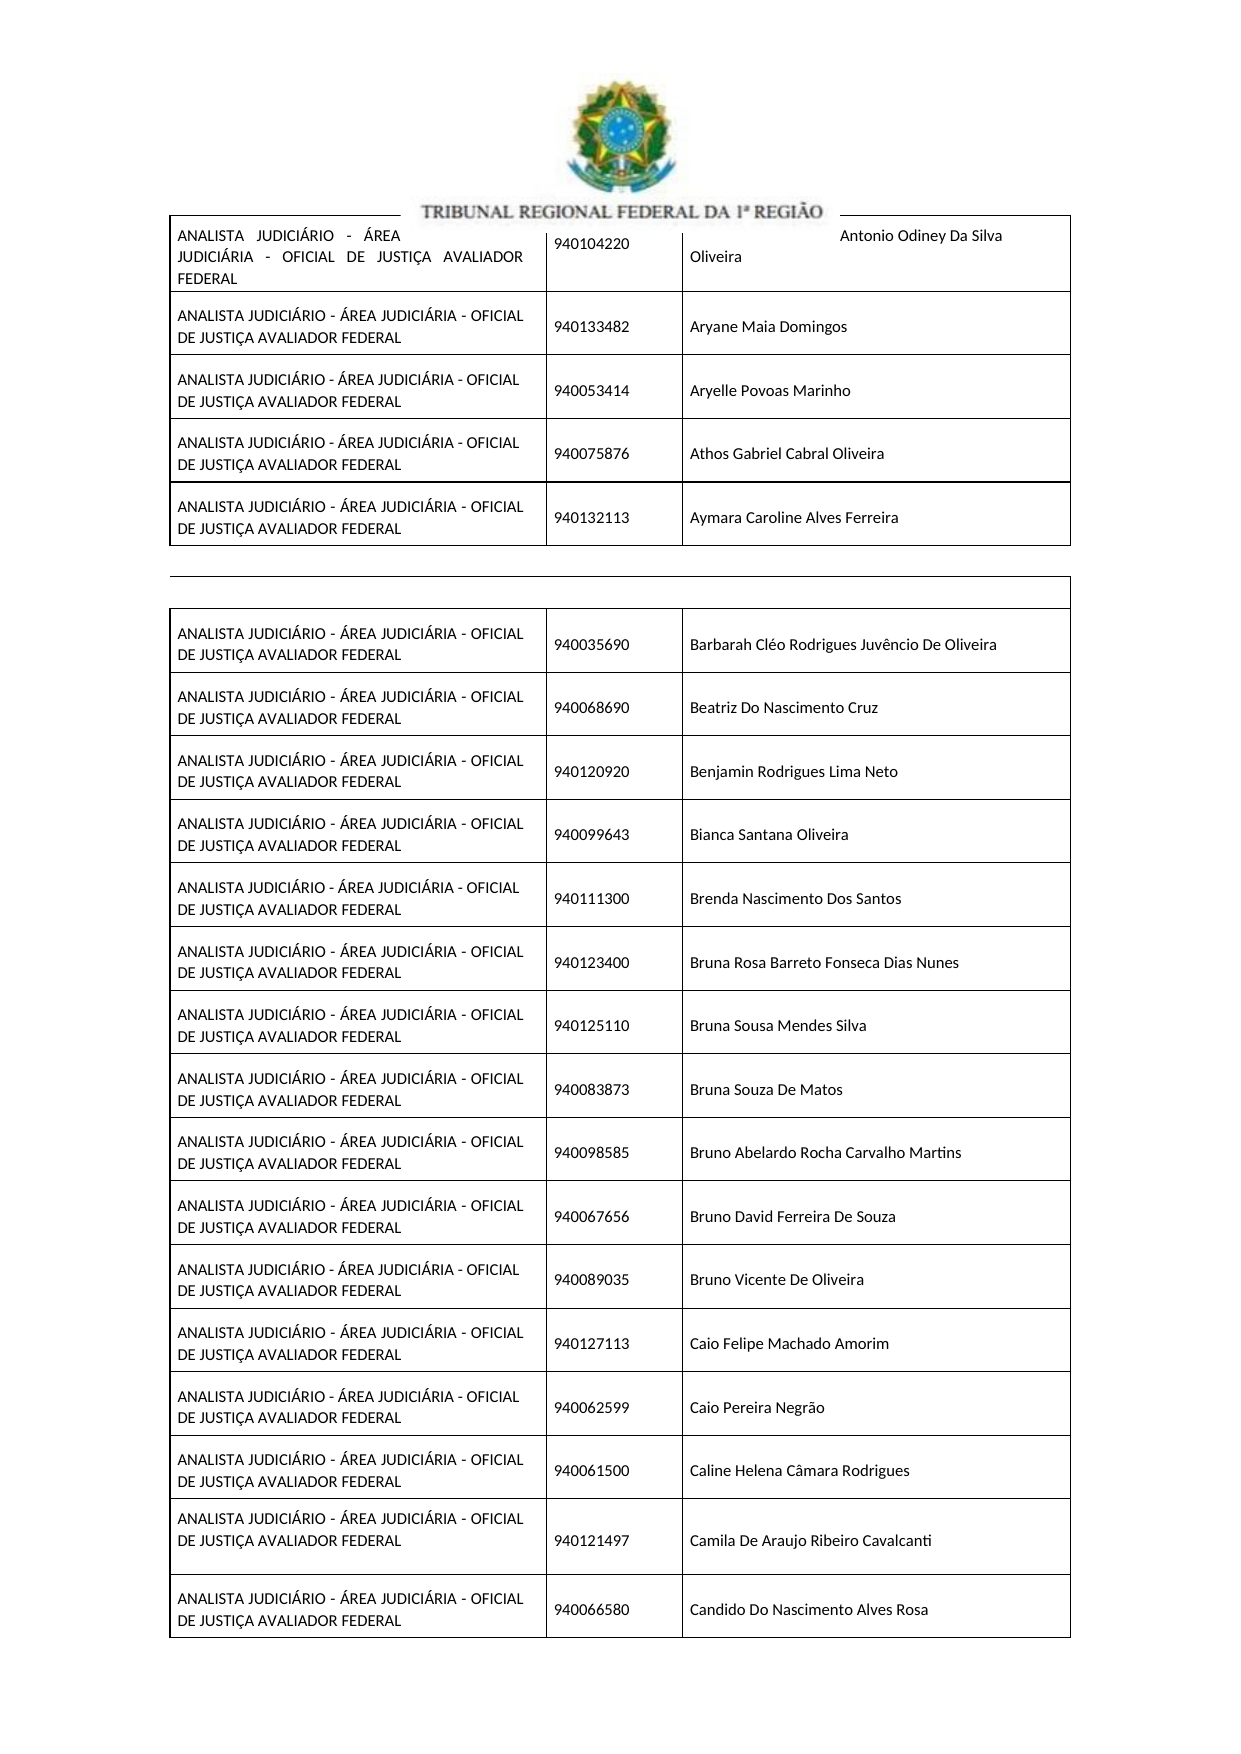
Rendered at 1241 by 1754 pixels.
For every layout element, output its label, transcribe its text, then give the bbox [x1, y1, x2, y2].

table_cell Bruna Sousa Mendes Silva [683, 991, 1070, 1053]
table_cell 940133482 [547, 292, 682, 354]
table_cell Antonio Odiney Da Silva Oliveira [683, 216, 1070, 291]
table_cell 940035690 [547, 609, 682, 672]
table_cell 940075876 [547, 419, 682, 481]
table_cell 940089035 [547, 1245, 682, 1308]
table_cell ANALISTA JUDICIÁRIO - ÁREA JUDICIÁRIA - OFICIAL DE JUSTIÇA AVALIADOR FEDERAL [171, 419, 546, 481]
table_cell ANALISTA JUDICIÁRIO - ÁREA JUDICIÁRIA - OFICIAL DE JUSTIÇA AVALIADOR FEDERAL [171, 1054, 546, 1117]
table_cell 940120920 [547, 736, 682, 799]
table_cell ANALISTA JUDICIÁRIO - ÁREA JUDICIÁRIA - OFICIAL DE JUSTIÇA AVALIADOR FEDERAL [171, 609, 546, 672]
table_cell 940127113 [547, 1309, 682, 1371]
table_cell 940104220 [547, 233, 682, 291]
table_cell ANALISTA JUDICIÁRIO - ÁREA JUDICIÁRIA - OFICIAL DE JUSTIÇA AVALIADOR FEDERAL [171, 1499, 546, 1574]
table_cell ANALISTA JUDICIÁRIO - ÁREA JUDICIÁRIA - OFICIAL DE JUSTIÇA AVALIADOR FEDERAL [171, 1181, 546, 1244]
table_cell 940083873 [547, 1054, 682, 1117]
table_cell Bruna Souza De Matos [683, 1054, 1070, 1117]
table_cell 940066580 [547, 1575, 682, 1637]
table_cell 940061500 [547, 1436, 682, 1498]
table_cell ANALISTA JUDICIÁRIO - ÁREA JUDICIÁRIA - OFICIAL DE JUSTIÇA AVALIADOR FEDERAL [171, 1118, 546, 1180]
table_cell ANALISTA JUDICIÁRIO - ÁREA JUDICIÁRIA - OFICIAL DE JUSTIÇA AVALIADOR FEDERAL [171, 292, 546, 354]
table_cell Beatriz Do Nascimento Cruz [683, 673, 1070, 735]
table_header NOME [683, 577, 1070, 608]
table_cell 940067656 [547, 1181, 682, 1244]
table_cell ANALISTA JUDICIÁRIO - ÁREA JUDICIÁRIA - OFICIAL DE JUSTIÇA AVALIADOR FEDERAL [171, 991, 546, 1053]
table_cell 940125110 [547, 991, 682, 1053]
table_cell ANALISTA JUDICIÁRIO - ÁREA JUDICIÁRIA - OFICIAL DE JUSTIÇA AVALIADOR FEDERAL [171, 483, 546, 545]
table_cell Aryelle Povoas Marinho [683, 355, 1070, 418]
table_cell Bruno Abelardo Rocha Carvalho Martins [683, 1118, 1070, 1180]
table_cell ANALISTA JUDICIÁRIO - ÁREA JUDICIÁRIA - OFICIAL DE JUSTIÇA AVALIADOR FEDERAL [171, 927, 546, 990]
table_header INSCRIÇÃO [546, 577, 683, 608]
table_cell ANALISTA JUDICIÁRIO - ÁREA JUDICIÁRIA - OFICIAL DE JUSTIÇA AVALIADOR FEDERAL [171, 1309, 546, 1371]
table_cell Camila De Araujo Ribeiro Cavalcanti [683, 1499, 1070, 1574]
table_cell Bruno Vicente De Oliveira [683, 1245, 1070, 1308]
table_cell Caline Helena Câmara Rodrigues [683, 1436, 1070, 1498]
table_cell Caio Felipe Machado Amorim [683, 1309, 1070, 1371]
table_cell 940111300 [547, 863, 682, 926]
table_cell ANALISTA JUDICIÁRIO - ÁREA JUDICIÁRIA - OFICIAL DE JUSTIÇA AVALIADOR FEDERAL [171, 216, 546, 291]
table_cell Brenda Nascimento Dos Santos [683, 863, 1070, 926]
table_cell ANALISTA JUDICIÁRIO - ÁREA JUDICIÁRIA - OFICIAL DE JUSTIÇA AVALIADOR FEDERAL [171, 1436, 546, 1498]
table_cell ANALISTA JUDICIÁRIO - ÁREA JUDICIÁRIA - OFICIAL DE JUSTIÇA AVALIADOR FEDERAL [171, 1575, 546, 1637]
table_cell ANALISTA JUDICIÁRIO - ÁREA JUDICIÁRIA - OFICIAL DE JUSTIÇA AVALIADOR FEDERAL [171, 1245, 546, 1308]
table_cell Caio Pereira Negrão [683, 1372, 1070, 1435]
table_cell ANALISTA JUDICIÁRIO - ÁREA JUDICIÁRIA - OFICIAL DE JUSTIÇA AVALIADOR FEDERAL [171, 673, 546, 735]
table_cell Benjamin Rodrigues Lima Neto [683, 736, 1070, 799]
table_cell 940121497 [547, 1499, 682, 1574]
table_cell Aryane Maia Domingos [683, 292, 1070, 354]
table_cell 940123400 [547, 927, 682, 990]
table_cell Bruna Rosa Barreto Fonseca Dias Nunes [683, 927, 1070, 990]
table_cell Bruno David Ferreira De Souza [683, 1181, 1070, 1244]
table_cell 940099643 [547, 800, 682, 862]
table_cell Barbarah Cléo Rodrigues Juvêncio De Oliveira [683, 609, 1070, 672]
table_cell 940062599 [547, 1372, 682, 1435]
table_cell 940068690 [547, 673, 682, 735]
table_cell 940053414 [547, 355, 682, 418]
table_cell 940132113 [547, 483, 682, 545]
table_header CARGO [170, 577, 546, 608]
table_cell Bianca Santana Oliveira [683, 800, 1070, 862]
table_cell ANALISTA JUDICIÁRIO - ÁREA JUDICIÁRIA - OFICIAL DE JUSTIÇA AVALIADOR FEDERAL [171, 800, 546, 862]
table_cell ANALISTA JUDICIÁRIO - ÁREA JUDICIÁRIA - OFICIAL DE JUSTIÇA AVALIADOR FEDERAL [171, 355, 546, 418]
table_cell ANALISTA JUDICIÁRIO - ÁREA JUDICIÁRIA - OFICIAL DE JUSTIÇA AVALIADOR FEDERAL [171, 863, 546, 926]
table_cell Aymara Caroline Alves Ferreira [683, 483, 1070, 545]
table_cell ANALISTA JUDICIÁRIO - ÁREA JUDICIÁRIA - OFICIAL DE JUSTIÇA AVALIADOR FEDERAL [171, 1372, 546, 1435]
table_cell ANALISTA JUDICIÁRIO - ÁREA JUDICIÁRIA - OFICIAL DE JUSTIÇA AVALIADOR FEDERAL [171, 736, 546, 799]
table_cell 940098585 [547, 1118, 682, 1180]
table_cell Candido Do Nascimento Alves Rosa [683, 1575, 1070, 1637]
table_cell Athos Gabriel Cabral Oliveira [683, 419, 1070, 481]
